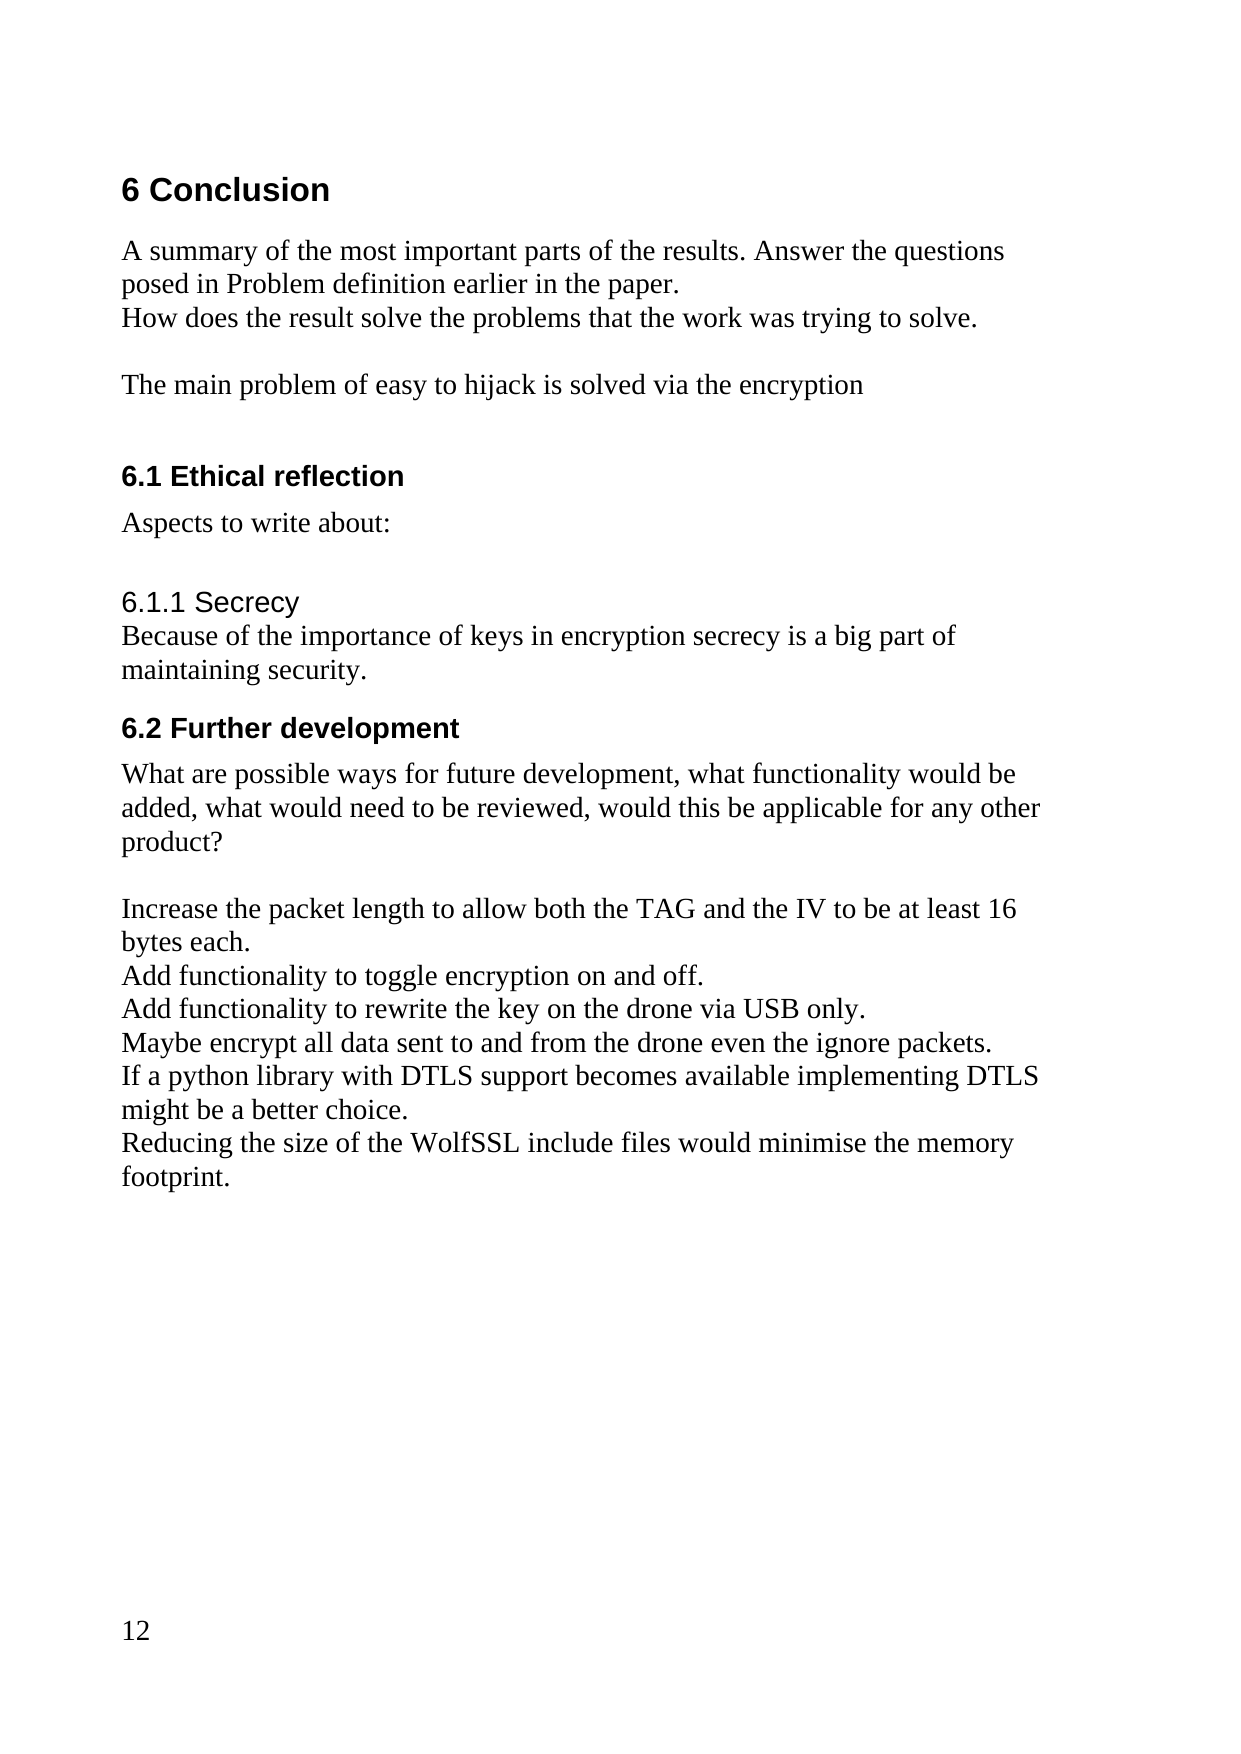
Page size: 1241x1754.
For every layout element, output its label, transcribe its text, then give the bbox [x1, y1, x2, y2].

text Increase the packet length to allow both the TAG and the IV to be at least 16 bytes each. [121, 891, 1042, 958]
text Add functionality to rewrite the key on the drone via USB only. [121, 991, 1042, 1025]
subtitle Ethical reflection [121, 459, 1042, 493]
text The main problem of easy to hijack is solved via the encryption [121, 367, 1042, 401]
text Because of the importance of keys in encryption secrecy is a big part of maintaining security. [121, 618, 1042, 686]
subtitle Conclusion [121, 170, 1042, 208]
text A summary of the most important parts of the results. Answer the questions posed in Problem definition earlier in the paper. [121, 233, 1042, 300]
text Add functionality to toggle encryption on and off. [121, 958, 1042, 991]
text If a python library with DTLS support becomes available implementing DTLS might be a better choice. [121, 1058, 1042, 1126]
subtitle Secrecy [121, 585, 1042, 618]
text Maybe encrypt all data sent to and from the drone even the ignore packets. [121, 1025, 1042, 1058]
text What are possible ways for future development, what functionality would be added, what would need to be reviewed, would this be applicable for any other product? [121, 757, 1042, 857]
text Aspects to write about: [121, 505, 1042, 539]
text How does the result solve the problems that the work was trying to solve. [121, 300, 1042, 334]
subtitle Further development [121, 711, 1042, 744]
text Reducing the size of the WolfSSL include files would minimise the memory footprint. [121, 1126, 1042, 1193]
